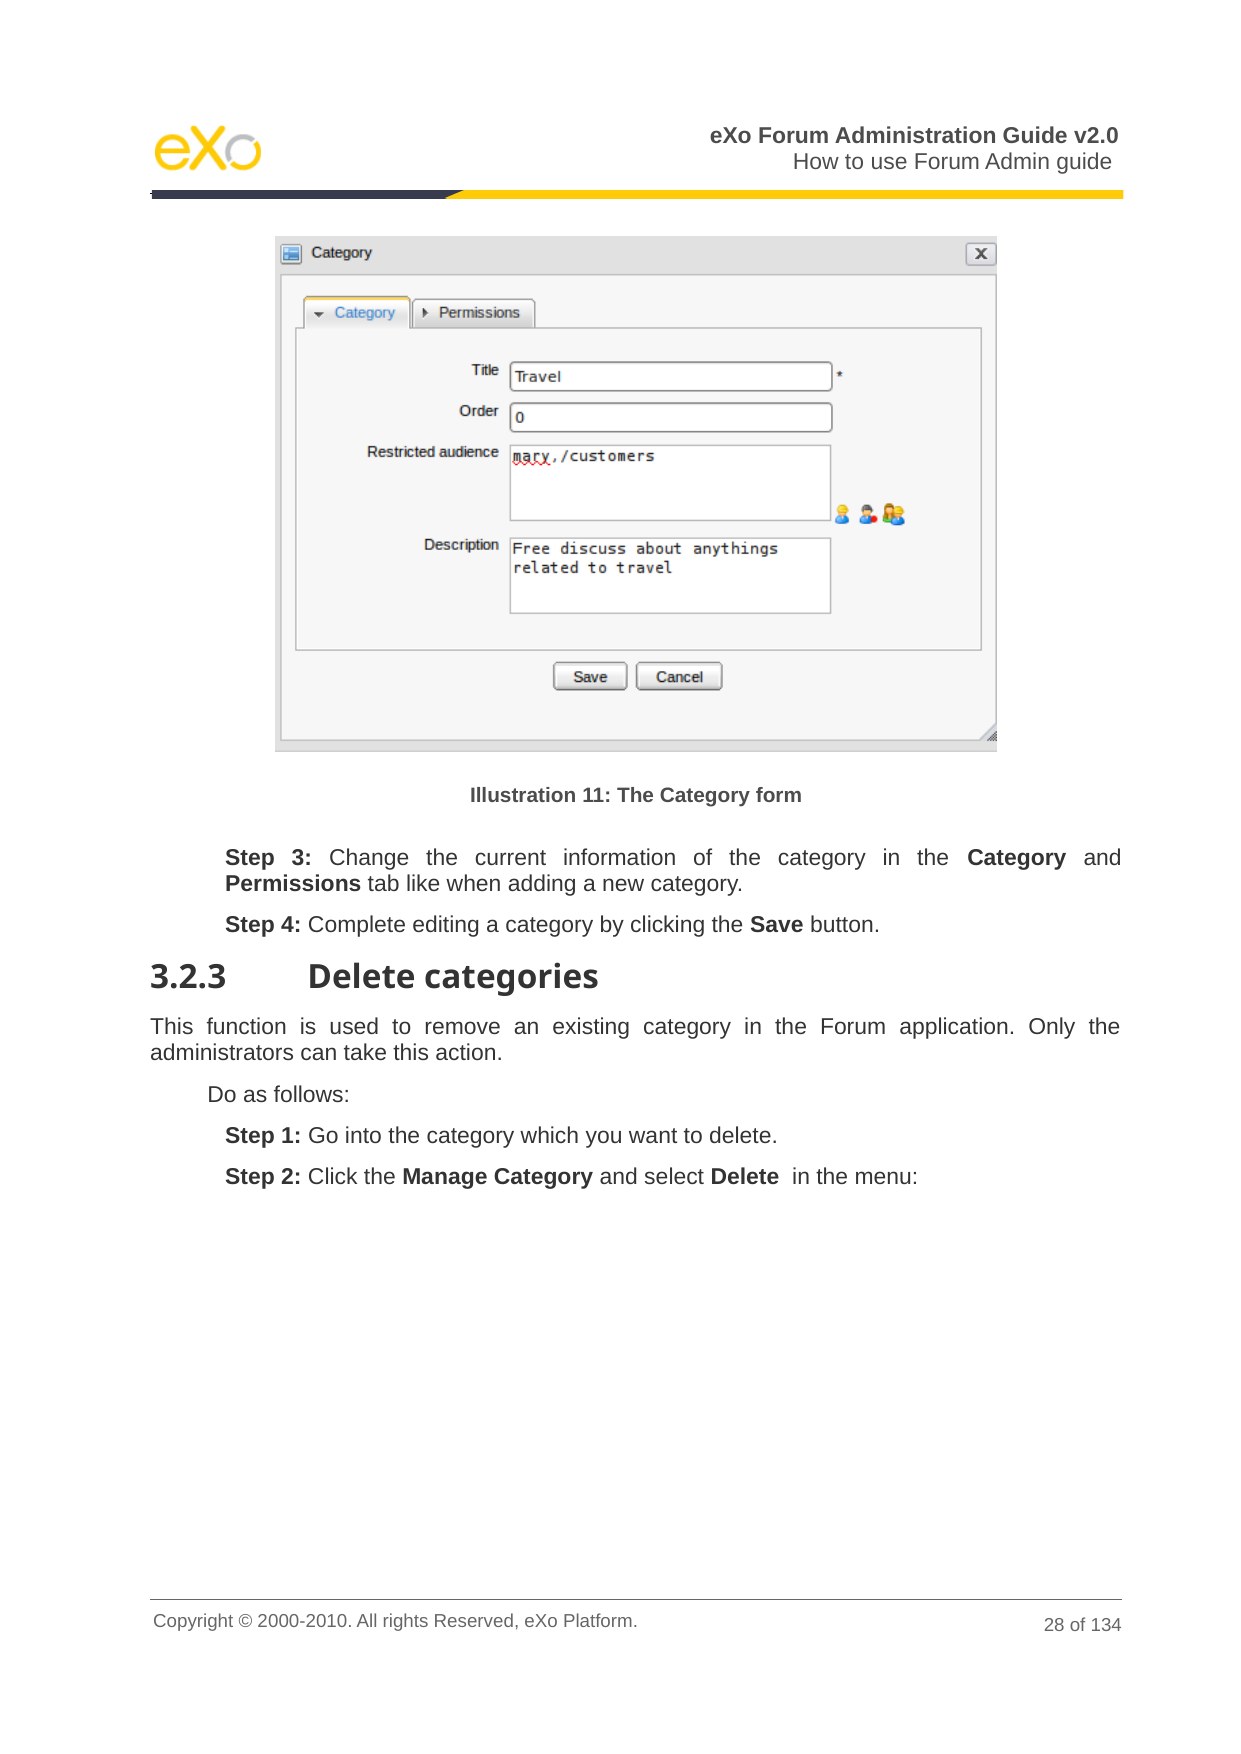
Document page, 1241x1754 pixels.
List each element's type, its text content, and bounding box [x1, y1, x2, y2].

list Step 3: Change the current information of the category in the Category and Permissions tab like when adding a new category. [187, 843, 1122, 896]
list Step 2: Click the Manage Category and select Delete in the menu: [187, 1163, 1122, 1190]
text Do as follows: [150, 1081, 1122, 1107]
picture [151, 190, 1124, 199]
text This function is used to remove an existing category in the Forum application. Only the administrators can take this action. [150, 1013, 1122, 1066]
text Illustration 11: The Category form [245, 752, 1026, 807]
picture [275, 236, 997, 752]
subtitle Delete categories [150, 952, 1122, 998]
list Step 1: Go into the category which you want to delete. [187, 1122, 1122, 1148]
list Step 4: Complete editing a category by clicking the Save button. [187, 911, 1122, 937]
picture [155, 125, 262, 171]
